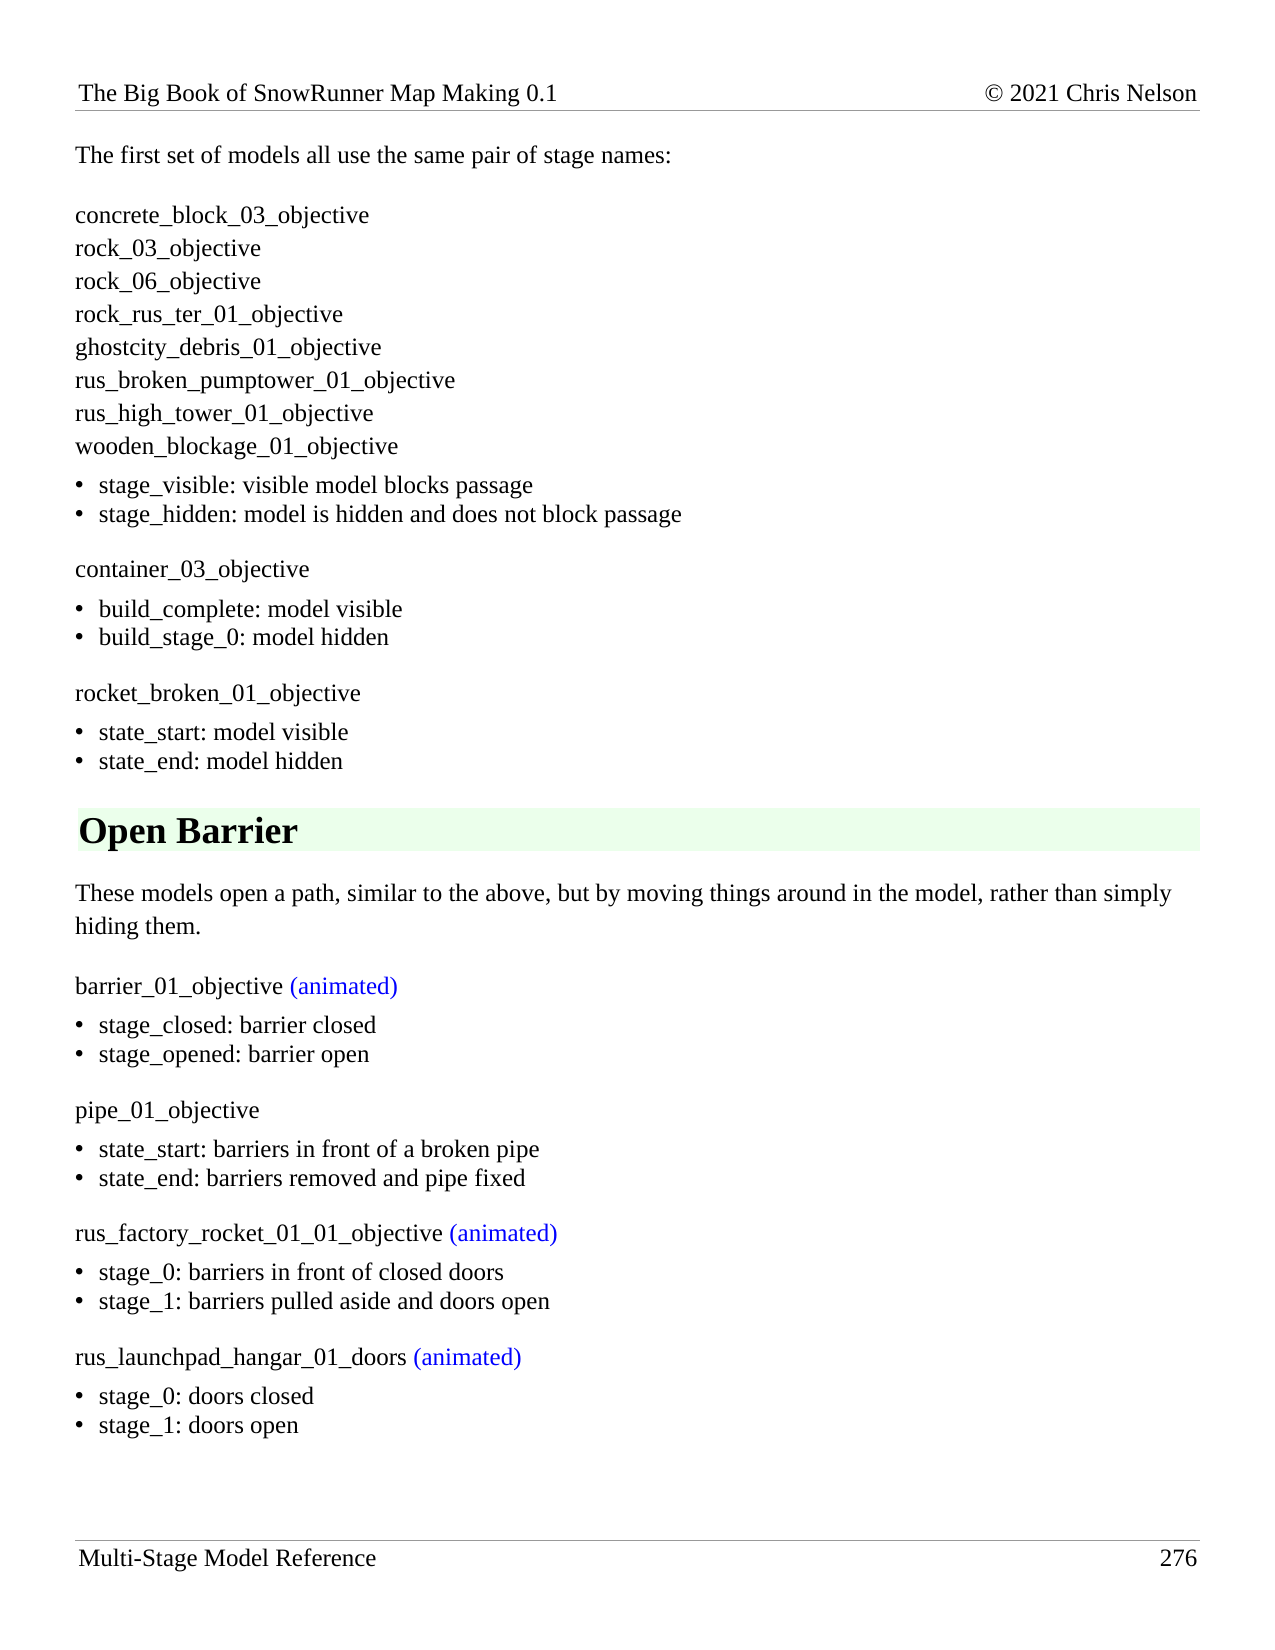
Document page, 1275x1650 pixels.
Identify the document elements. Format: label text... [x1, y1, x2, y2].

subtitle rus_broken_pumptower_01_objective [75, 365, 1200, 394]
subtitle rus_factory_rocket_01_01_objective (animated) [75, 1218, 1200, 1247]
subtitle rocket_broken_01_objective [75, 678, 1200, 707]
list stage_1: doors open [75, 1410, 1200, 1438]
subtitle barrier_01_objective (animated) [75, 971, 1200, 1000]
list stage_0: barriers in front of closed doors [75, 1257, 1200, 1286]
subtitle Open Barrier [78, 808, 1200, 851]
subtitle concrete_block_03_objective [75, 200, 1200, 229]
list stage_opened: barrier open [75, 1039, 1200, 1068]
subtitle rock_06_objective [75, 266, 1200, 295]
list state_start: model visible [75, 717, 1200, 746]
list state_end: barriers removed and pipe fixed [75, 1163, 1200, 1191]
list stage_1: barriers pulled aside and doors open [75, 1286, 1200, 1315]
list state_end: model hidden [75, 746, 1200, 775]
subtitle rus_launchpad_hangar_01_doors (animated) [75, 1342, 1200, 1371]
list stage_closed: barrier closed [75, 1010, 1200, 1039]
subtitle container_03_objective [75, 554, 1200, 583]
list stage_0: doors closed [75, 1381, 1200, 1410]
subtitle pipe_01_objective [75, 1095, 1200, 1124]
list build_stage_0: model hidden [75, 622, 1200, 651]
list build_complete: model visible [75, 594, 1200, 622]
text The first set of models all use the same pair of stage names: [75, 140, 1200, 169]
list stage_visible: visible model blocks passage [75, 470, 1200, 499]
subtitle rus_high_tower_01_objective [75, 398, 1200, 427]
list stage_hidden: model is hidden and does not block passage [75, 499, 1200, 528]
subtitle rock_03_objective [75, 233, 1200, 262]
subtitle wooden_blockage_01_objective [75, 431, 1200, 460]
subtitle rock_rus_ter_01_objective [75, 299, 1200, 328]
list state_start: barriers in front of a broken pipe [75, 1134, 1200, 1163]
subtitle ghostcity_debris_01_objective [75, 332, 1200, 361]
text These models open a path, similar to the above, but by moving things around in the model, rather than simply hiding them. [75, 878, 1200, 940]
